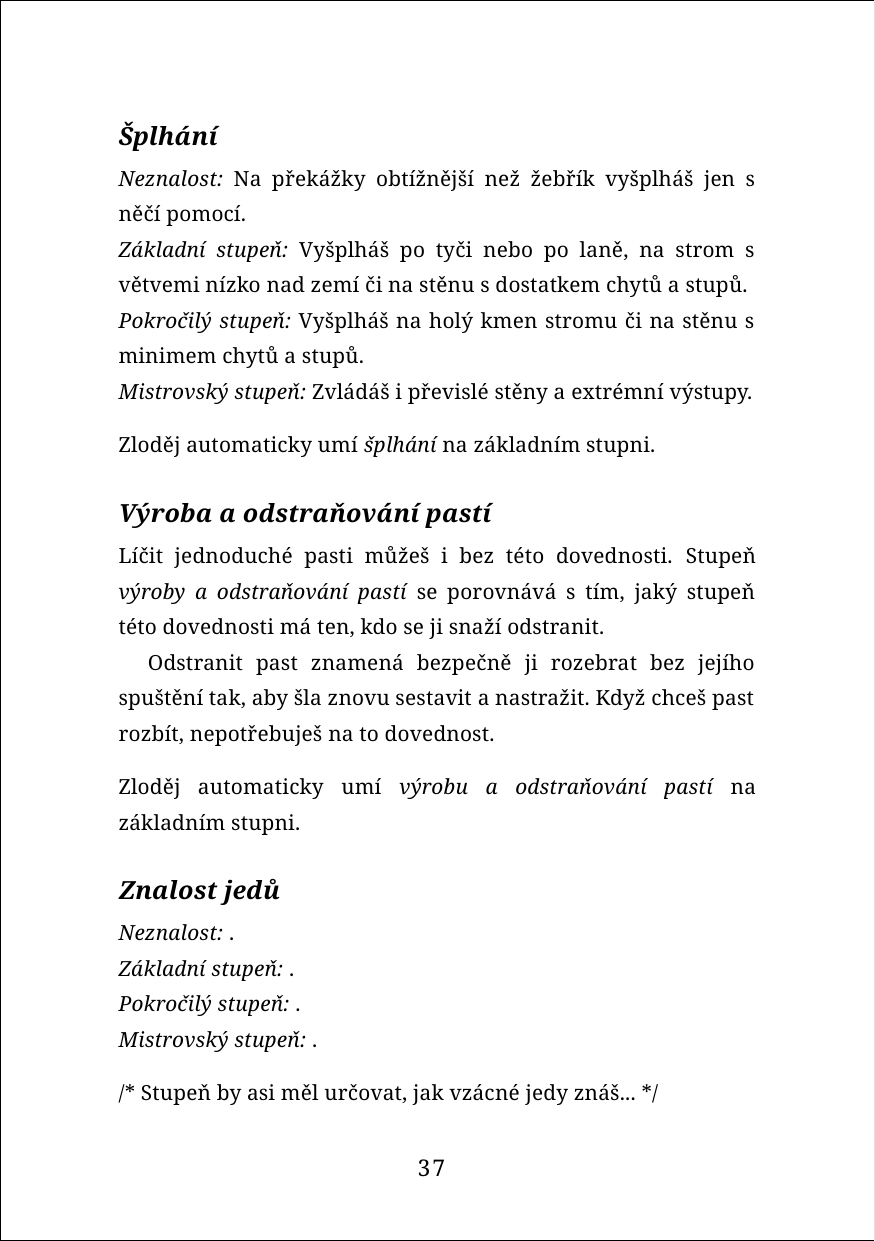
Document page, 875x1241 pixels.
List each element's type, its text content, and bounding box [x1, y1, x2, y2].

subtitle Výroba a odstraňování pastí [118, 495, 756, 529]
text Neznalost: Na překážky obtížnější než žebřík vyšplháš jen s něčí pomocí. Základní stupeň: Vyšplháš po tyči nebo po laně, na strom s větvemi nízko nad zemí či na stěnu s dostatkem chytů a stupů. Pokročilý stupeň: Vyšplháš na holý kmen stromu či na stěnu s minimem chytů a stupů. Mistrovský stupeň: Zvládáš i převislé stěny a extrémní výstupy. [118, 164, 756, 406]
subtitle Znalost jedů [118, 873, 756, 907]
text Neznalost: . Základní stupeň: . Pokročilý stupeň: . Mistrovský stupeň: . [118, 918, 756, 1053]
text Zloděj automaticky umí šplhání na základním stupni. [118, 430, 756, 459]
subtitle Šplhání [118, 118, 756, 152]
text Líčit jednoduché pasti můžeš i bez této dovednosti. Stupeň výroby a odstraňování pastí se porovnává s tím, jaký stupeň této dovednosti má ten, kdo se ji snaží odstranit. Odstranit past znamená bezpečně ji rozebrat bez jejího spuštění tak, aby šla znovu sestavit a nastražit. Když chceš past rozbít, nepotřebuješ na to dovednost. [118, 541, 756, 747]
text Zloděj automaticky umí výrobu a odstraňování pastí na základním stupni. [118, 772, 756, 836]
text /* Stupeň by asi měl určovat, jak vzácné jedy znáš... */ [118, 1078, 756, 1107]
